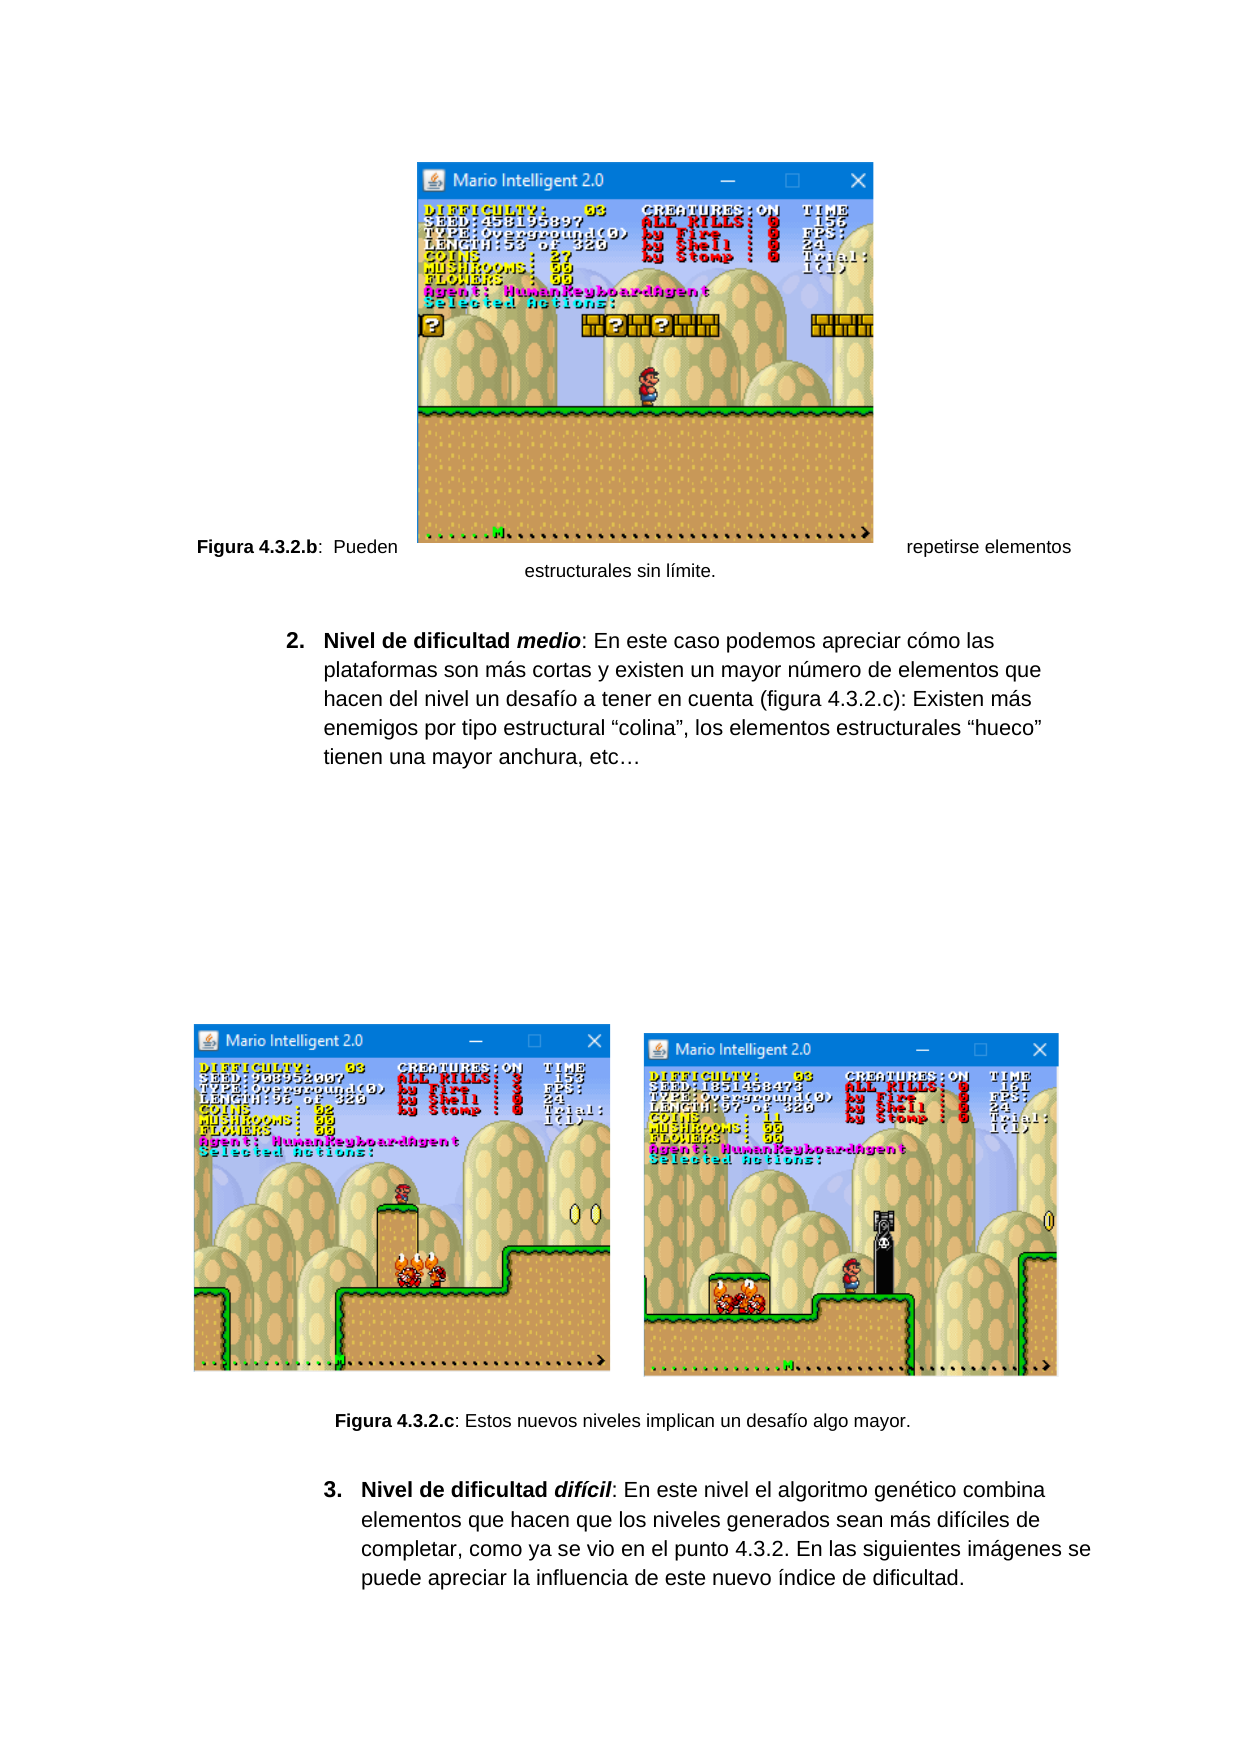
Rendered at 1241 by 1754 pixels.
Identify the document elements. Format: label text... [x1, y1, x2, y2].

picture [193, 1024, 611, 1372]
text Figura 4.3.2.c: Estos nuevos niveles implican un desafío algo mayor. [136, 1410, 1104, 1432]
text Figura 4.3.2.b: Pueden repetirse elementos estructurales sin límite. [136, 536, 1104, 582]
list Nivel de dificultad medio: En este caso podemos apreciar cómo las plataformas son más cortas y existen un mayor número de elementos que hacen del nivel un desafío a tener en cuenta (figura 4.3.2.c): Existen más enemigos por tipo estructural “colina”, los elementos estructurales “hueco” tienen una mayor anchura, etc… [286, 627, 1104, 769]
picture [643, 1033, 1059, 1377]
list Nivel de dificultad difícil: En este nivel el algoritmo genético combina elementos que hacen que los niveles generados sean más difíciles de completar, como ya se vio en el punto 4.3.2. En las siguientes imágenes se puede apreciar la influencia de este nuevo índice de dificultad. [323, 1476, 1104, 1589]
picture [417, 162, 874, 543]
